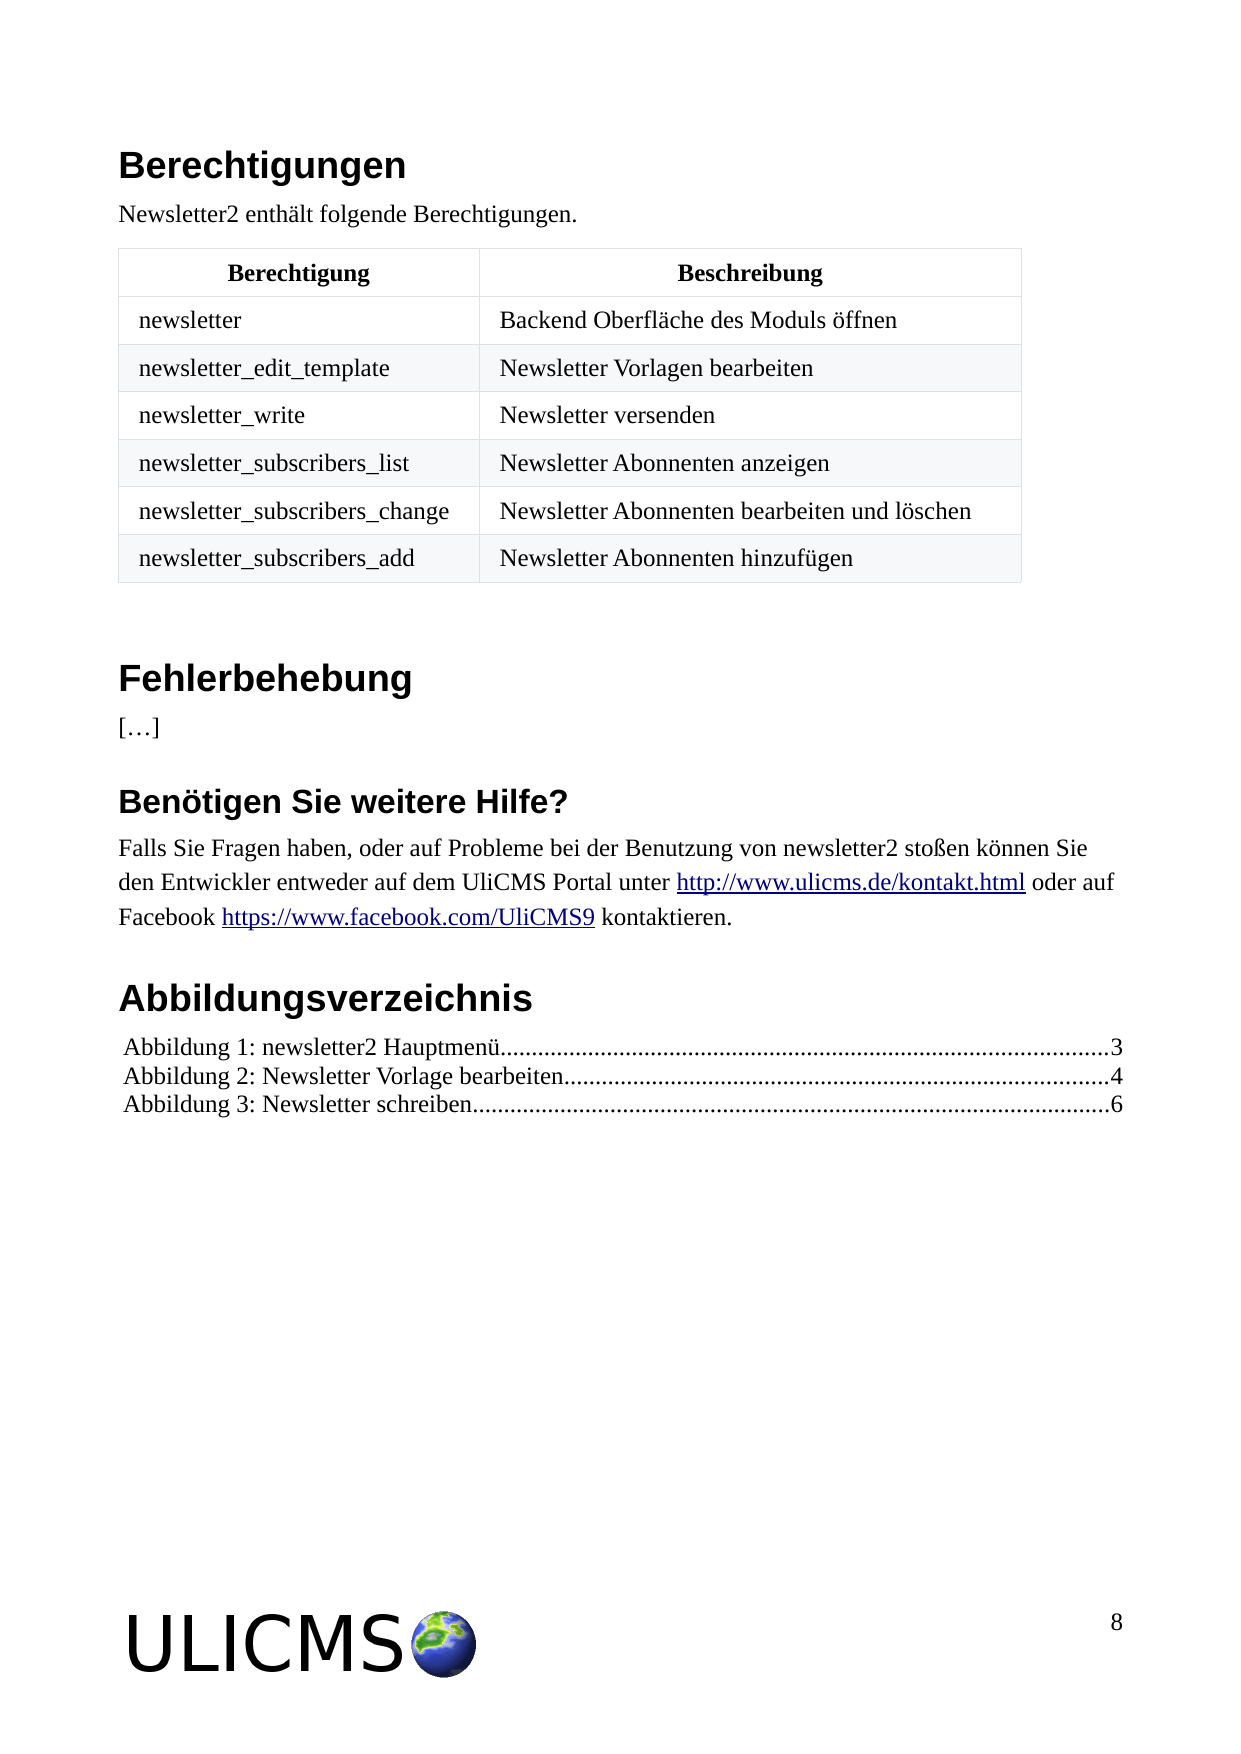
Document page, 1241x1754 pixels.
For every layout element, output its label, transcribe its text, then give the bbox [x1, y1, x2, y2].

table_cell Newsletter Vorlagen bearbeiten [480, 345, 1021, 391]
table_cell newsletter_subscribers_change [119, 487, 479, 534]
text Abbildung 3: Newsletter schreiben 6 [118, 1089, 1123, 1118]
subtitle Abbildungsverzeichnis [118, 976, 1123, 1019]
table_cell newsletter [119, 297, 479, 343]
table_header Berechtigung [119, 249, 479, 296]
table_cell Backend Oberfläche des Moduls öffnen [480, 297, 1021, 343]
picture [118, 1607, 479, 1681]
subtitle Berechtigungen [118, 143, 1123, 187]
table_header Beschreibung [480, 249, 1021, 296]
text […] [118, 712, 1123, 741]
table_cell newsletter_subscribers_list [119, 440, 479, 486]
table_cell newsletter_subscribers_add [119, 535, 479, 582]
table_cell Newsletter Abonnenten hinzufügen [480, 535, 1021, 582]
text Falls Sie Fragen haben, oder auf Probleme bei der Benutzung von newsletter2 stoßen können Sie den Entwickler entweder auf dem UliCMS Portal unter http://www.ulicms.de/kontakt.html oder auf Facebook https://www.facebook.com/UliCMS9 kontaktieren. [118, 833, 1123, 931]
subtitle Fehlerbehebung [118, 656, 1123, 699]
text Newsletter2 enthält folgende Berechtigungen. [118, 199, 1123, 228]
table_cell newsletter_write [119, 392, 479, 439]
text Abbildung 2: Newsletter Vorlage bearbeiten 4 [118, 1061, 1123, 1089]
table_cell Newsletter Abonnenten bearbeiten und löschen [480, 487, 1021, 534]
table_cell Newsletter Abonnenten anzeigen [480, 440, 1021, 486]
table_cell Newsletter versenden [480, 392, 1021, 439]
table_cell newsletter_edit_template [119, 345, 479, 391]
text Abbildung 1: newsletter2 Hauptmenü 3 [118, 1032, 1123, 1061]
